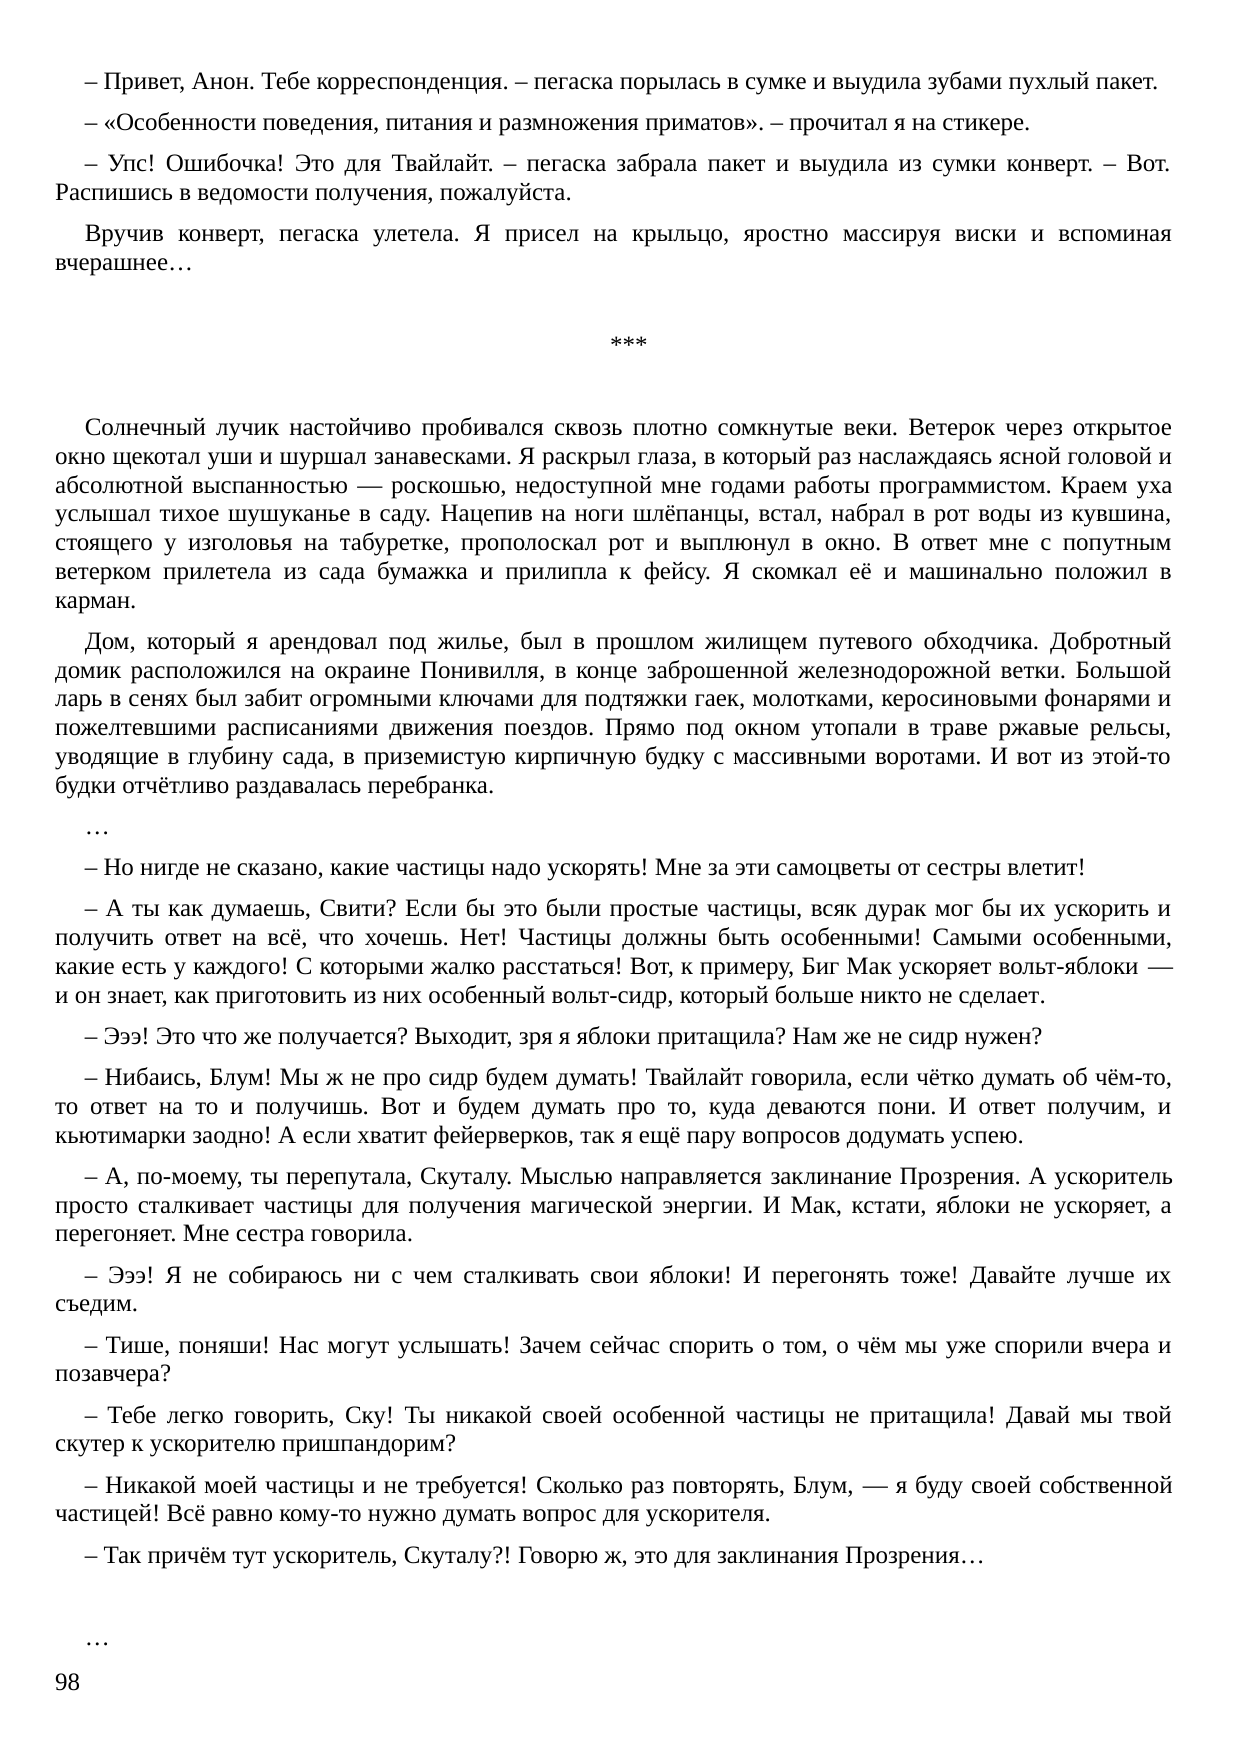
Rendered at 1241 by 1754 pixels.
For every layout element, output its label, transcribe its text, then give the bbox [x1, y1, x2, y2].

text – Так причём тут ускоритель, Скуталу?! Говорю ж, это для заклинания Прозрения… [55, 1540, 1173, 1568]
text – Привет, Анон. Тебе корреспонденция. – пегаска порылась в сумке и выудила зубами пухлый пакет. [55, 66, 1173, 95]
text – А ты как думаешь, Свити? Если бы это были простые частицы, всяк дурак мог бы их ускорить и получить ответ на всё, что хочешь. Нет! Частицы должны быть особенными! Самыми особенными, какие есть у каждого! С которыми жалко расстаться! Вот, к примеру, Биг Мак ускоряет вольт-яблоки — и он знает, как приготовить из них особенный вольт-сидр, который больше никто не сделает. [55, 893, 1173, 1008]
text … [55, 1622, 1173, 1651]
text – Эээ! Это что же получается? Выходит, зря я яблоки притащила? Нам же не сидр нужен? [55, 1021, 1173, 1050]
text – Нибаись, Блум! Мы ж не про сидр будем думать! Твайлайт говорила, если чётко думать об чём-то, то ответ на то и получишь. Вот и будем думать про то, куда деваются пони. И ответ получим, и кьютимарки заодно! А если хватит фейерверков, так я ещё пару вопросов додумать успею. [55, 1062, 1173, 1148]
text – Никакой моей частицы и не требуется! Сколько раз повторять, Блум, — я буду своей собственной частицей! Всё равно кому-то нужно думать вопрос для ускорителя. [55, 1470, 1173, 1527]
text – Тебе легко говорить, Ску! Ты никакой своей особенной частицы не притащила! Давай мы твой скутер к ускорителю пришпандорим? [55, 1400, 1173, 1457]
text – «Особенности поведения, питания и размножения приматов». – прочитал я на стикере. [55, 107, 1173, 136]
text – Но нигде не сказано, какие частицы надо ускорять! Мне за эти самоцветы от сестры влетит! [55, 852, 1173, 881]
text Вручив конверт, пегаска улетела. Я присел на крыльцо, яростно массируя виски и вспоминая вчерашнее… [55, 218, 1173, 276]
text … [55, 811, 1173, 840]
text – Тише, поняши! Нас могут услышать! Зачем сейчас спорить о том, о чём мы уже спорили вчера и позавчера? [55, 1330, 1173, 1387]
text – Эээ! Я не собираюсь ни с чем сталкивать свои яблоки! И перегонять тоже! Давайте лучше их съедим. [55, 1260, 1173, 1317]
text – Упс! Ошибочка! Это для Твайлайт. – пегаска забрала пакет и выудила из сумки конверт. – Вот. Распишись в ведомости получения, пожалуйста. [55, 148, 1173, 206]
text Солнечный лучик настойчиво пробивался сквозь плотно сомкнутые веки. Ветерок через открытое окно щекотал уши и шуршал занавесками. Я раскрыл глаза, в который раз наслаждаясь ясной головой и абсолютной выспанностью — роскошью, недоступной мне годами работы программистом. Краем уха услышал тихое шушуканье в саду. Нацепив на ноги шлёпанцы, встал, набрал в рот воды из кувшина, стоящего у изголовья на табуретке, прополоскал рот и выплюнул в окно. В ответ мне с попутным ветерком прилетела из сада бумажка и прилипла к фейсу. Я скомкал её и машинально положил в карман. [55, 412, 1173, 613]
text – А, по-моему, ты перепутала, Скуталу. Мыслью направляется заклинание Прозрения. А ускоритель просто сталкивает частицы для получения магической энергии. И Мак, кстати, яблоки не ускоряет, а перегоняет. Мне сестра говорила. [55, 1161, 1173, 1247]
text *** [55, 330, 1173, 358]
text Дом, который я арендовал под жилье, был в прошлом жилищем путевого обходчика. Добротный домик расположился на окраине Понивилля, в конце заброшенной железнодорожной ветки. Большой ларь в сенях был забит огромными ключами для подтяжки гаек, молотками, керосиновыми фонарями и пожелтевшими расписаниями движения поездов. Прямо под окном утопали в траве ржавые рельсы, уводящие в глубину сада, в приземистую кирпичную будку с массивными воротами. И вот из этой-то будки отчётливо раздавалась перебранка. [55, 626, 1173, 798]
